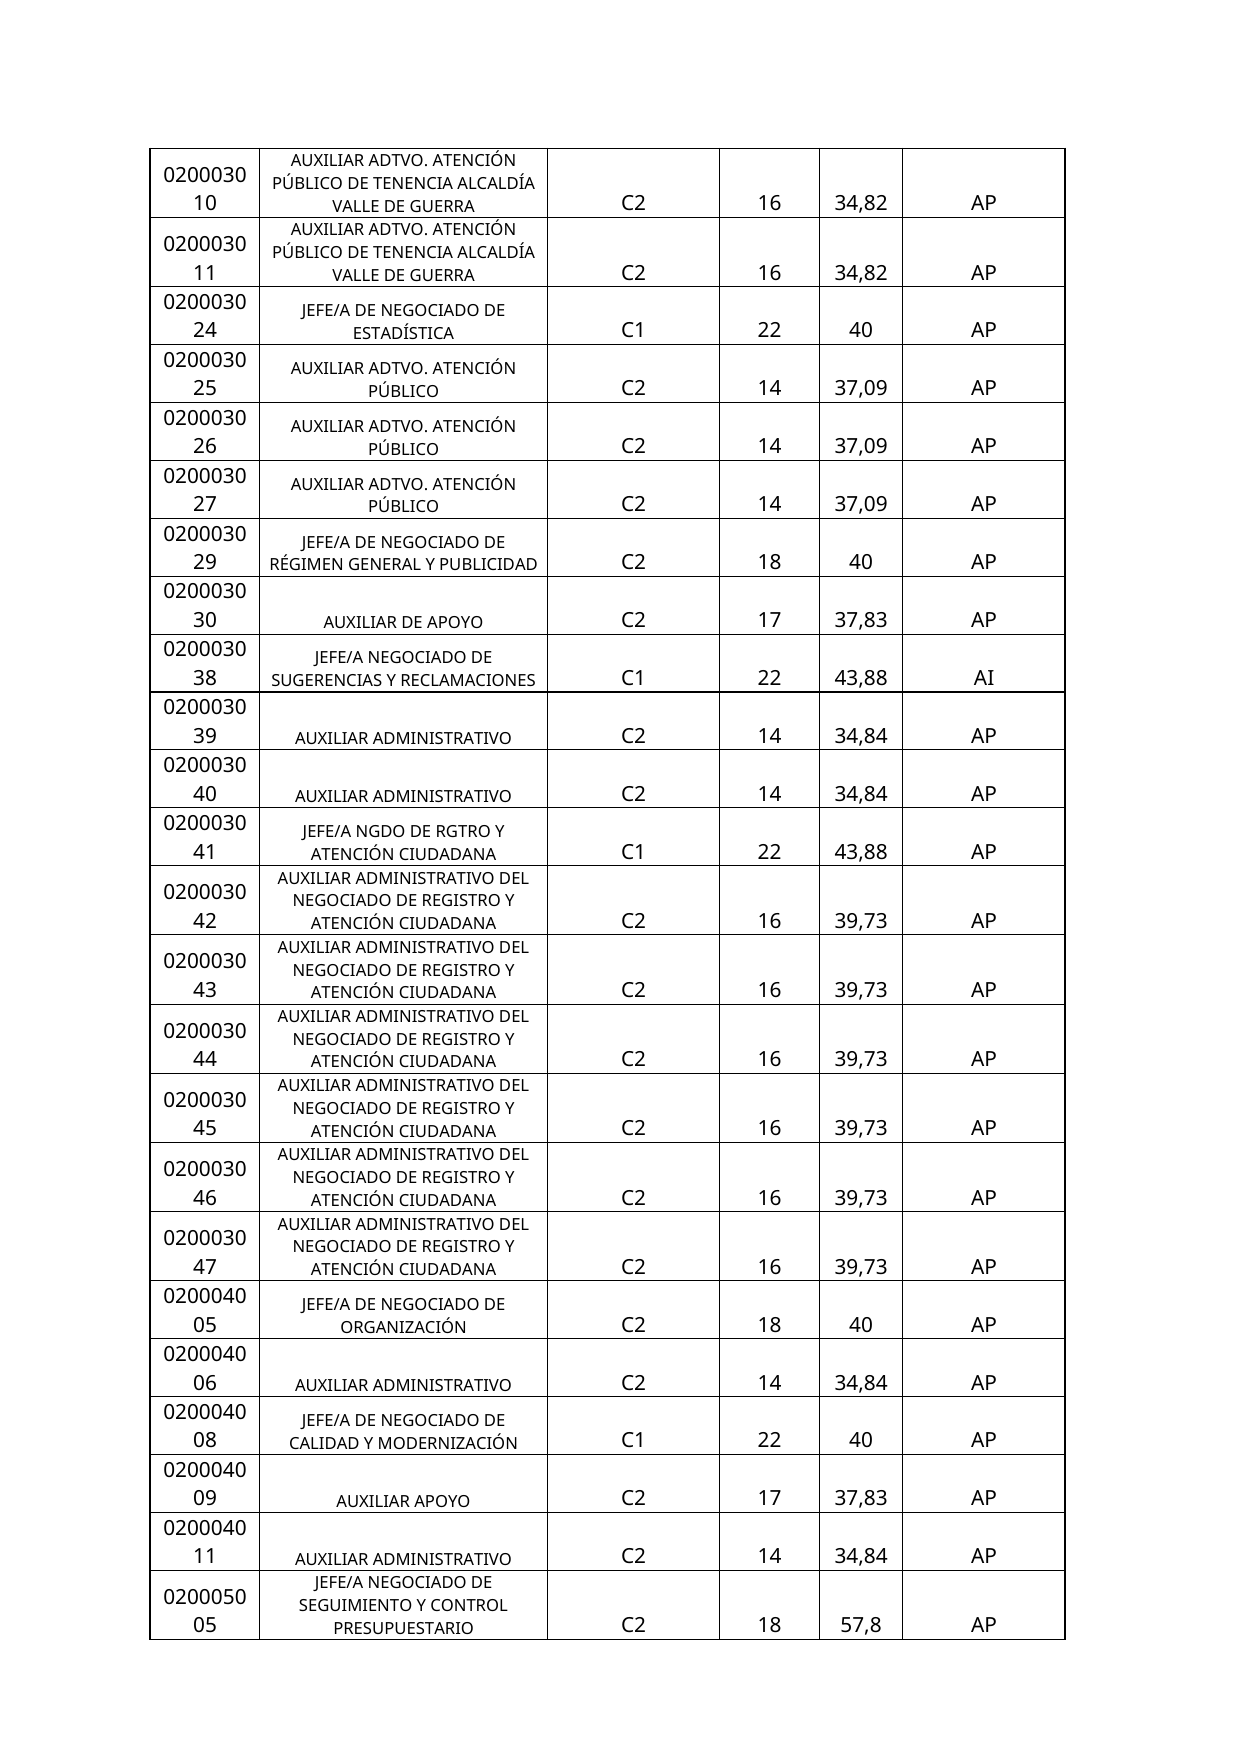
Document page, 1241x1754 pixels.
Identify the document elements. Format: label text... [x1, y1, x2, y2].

table_cell 43,88 [820, 808, 902, 865]
table_cell 16 [720, 1074, 819, 1142]
table_cell 18 [720, 1281, 819, 1338]
table_cell 020004009 [151, 1455, 259, 1512]
table_cell AUXILIAR ADMINISTRATIVO [260, 750, 547, 807]
table_cell 39,73 [820, 935, 902, 1003]
table_cell AP [903, 345, 1064, 402]
table_cell 16 [720, 1005, 819, 1073]
table_cell C2 [548, 218, 719, 286]
table_cell 020003027 [151, 461, 259, 518]
table_cell 39,73 [820, 866, 902, 934]
table_cell JEFE/A DE NEGOCIADO DE ESTADÍSTICA [260, 287, 547, 344]
table_cell 020004008 [151, 1397, 259, 1454]
table_cell 34,84 [820, 1513, 902, 1570]
table_cell JEFE/A DE NEGOCIADO DE RÉGIMEN GENERAL Y PUBLICIDAD [260, 519, 547, 576]
table_cell 14 [720, 1339, 819, 1396]
table_cell 40 [820, 1281, 902, 1338]
table_cell 020004006 [151, 1339, 259, 1396]
table_cell AP [903, 1281, 1064, 1338]
table_cell C1 [548, 808, 719, 865]
table_cell 18 [720, 519, 819, 576]
table_cell AP [903, 693, 1064, 749]
table_cell AP [903, 1074, 1064, 1142]
table_cell C2 [548, 1212, 719, 1280]
table_cell AUXILIAR ADMINISTRATIVO DEL NEGOCIADO DE REGISTRO Y ATENCIÓN CIUDADANA [260, 1074, 547, 1142]
table_cell AP [903, 1143, 1064, 1211]
table_cell 14 [720, 1513, 819, 1570]
table_cell AP [903, 577, 1064, 633]
table_cell 39,73 [820, 1143, 902, 1211]
table_cell AUXILIAR APOYO [260, 1455, 547, 1512]
table_cell 22 [720, 808, 819, 865]
table_cell AUXILIAR DE APOYO [260, 577, 547, 633]
table_cell AP [903, 750, 1064, 807]
table_cell 57,8 [820, 1571, 902, 1639]
table_cell 020003047 [151, 1212, 259, 1280]
table_cell 16 [720, 935, 819, 1003]
table_cell JEFE/A NEGOCIADO DE SEGUIMIENTO Y CONTROL PRESUPUESTARIO [260, 1571, 547, 1639]
table_cell 22 [720, 1397, 819, 1454]
table_cell JEFE/A DE NEGOCIADO DE CALIDAD Y MODERNIZACIÓN [260, 1397, 547, 1454]
table_cell 020004011 [151, 1513, 259, 1570]
table_cell 020003039 [151, 693, 259, 749]
table_cell 020003010 [151, 149, 259, 217]
table_cell C2 [548, 1281, 719, 1338]
table_cell AP [903, 1005, 1064, 1073]
table_cell 22 [720, 287, 819, 344]
table_cell 020003040 [151, 750, 259, 807]
table_cell 020005005 [151, 1571, 259, 1639]
table_cell 18 [720, 1571, 819, 1639]
table_cell C2 [548, 1143, 719, 1211]
table_cell 020003030 [151, 577, 259, 633]
table_cell AUXILIAR ADMINISTRATIVO [260, 1339, 547, 1396]
table_cell AP [903, 1397, 1064, 1454]
table_cell C2 [548, 1005, 719, 1073]
table_cell C2 [548, 461, 719, 518]
table_cell 14 [720, 461, 819, 518]
table_cell 14 [720, 750, 819, 807]
table_cell 17 [720, 577, 819, 633]
table_cell AP [903, 935, 1064, 1003]
table_cell C2 [548, 693, 719, 749]
table_cell AP [903, 519, 1064, 576]
table_cell 14 [720, 693, 819, 749]
table_cell AUXILIAR ADTVO. ATENCIÓN PÚBLICO DE TENENCIA ALCALDÍA VALLE DE GUERRA [260, 218, 547, 286]
table_cell AUXILIAR ADTVO. ATENCIÓN PÚBLICO [260, 461, 547, 518]
table_cell 40 [820, 519, 902, 576]
table_cell AUXILIAR ADMINISTRATIVO DEL NEGOCIADO DE REGISTRO Y ATENCIÓN CIUDADANA [260, 1143, 547, 1211]
table_cell AP [903, 287, 1064, 344]
table_cell AUXILIAR ADTVO. ATENCIÓN PÚBLICO DE TENENCIA ALCALDÍA VALLE DE GUERRA [260, 149, 547, 217]
table_cell 020003045 [151, 1074, 259, 1142]
table_cell C2 [548, 1513, 719, 1570]
table_cell 34,84 [820, 693, 902, 749]
table_cell 34,82 [820, 149, 902, 217]
table_cell C2 [548, 1455, 719, 1512]
table_cell C2 [548, 1339, 719, 1396]
table_cell 39,73 [820, 1005, 902, 1073]
table_cell 37,09 [820, 403, 902, 460]
table_cell C1 [548, 287, 719, 344]
table_cell AP [903, 866, 1064, 934]
table_cell 37,09 [820, 461, 902, 518]
table_cell C2 [548, 866, 719, 934]
table_cell 40 [820, 1397, 902, 1454]
table_cell 39,73 [820, 1074, 902, 1142]
table_cell 16 [720, 1143, 819, 1211]
table_cell 020003043 [151, 935, 259, 1003]
table_cell AP [903, 461, 1064, 518]
table_cell JEFE/A DE NEGOCIADO DE ORGANIZACIÓN [260, 1281, 547, 1338]
table_cell 020003026 [151, 403, 259, 460]
table_cell 22 [720, 635, 819, 691]
table_cell 34,84 [820, 1339, 902, 1396]
table_cell 020003041 [151, 808, 259, 865]
table_cell 14 [720, 403, 819, 460]
table_cell 34,84 [820, 750, 902, 807]
table_cell 020003011 [151, 218, 259, 286]
table_cell C2 [548, 149, 719, 217]
table_cell AUXILIAR ADMINISTRATIVO DEL NEGOCIADO DE REGISTRO Y ATENCIÓN CIUDADANA [260, 1005, 547, 1073]
table_cell C1 [548, 1397, 719, 1454]
table_cell 16 [720, 149, 819, 217]
table_cell 37,83 [820, 577, 902, 633]
table_cell AUXILIAR ADMINISTRATIVO DEL NEGOCIADO DE REGISTRO Y ATENCIÓN CIUDADANA [260, 1212, 547, 1280]
table_cell AUXILIAR ADMINISTRATIVO [260, 1513, 547, 1570]
table_cell C2 [548, 1571, 719, 1639]
table_cell 37,09 [820, 345, 902, 402]
table_cell 020003025 [151, 345, 259, 402]
table_cell C2 [548, 577, 719, 633]
table_cell 020003042 [151, 866, 259, 934]
table_cell 40 [820, 287, 902, 344]
table_cell AP [903, 1339, 1064, 1396]
table_cell 020003044 [151, 1005, 259, 1073]
table_cell AP [903, 1212, 1064, 1280]
table_cell 020003038 [151, 635, 259, 691]
table_cell 020003024 [151, 287, 259, 344]
table_cell AUXILIAR ADMINISTRATIVO DEL NEGOCIADO DE REGISTRO Y ATENCIÓN CIUDADANA [260, 866, 547, 934]
table_cell 43,88 [820, 635, 902, 691]
table_cell C2 [548, 345, 719, 402]
table_cell C2 [548, 403, 719, 460]
table_cell AP [903, 1513, 1064, 1570]
table_cell AP [903, 403, 1064, 460]
table_cell AUXILIAR ADMINISTRATIVO [260, 693, 547, 749]
table_cell C2 [548, 519, 719, 576]
table_cell AP [903, 808, 1064, 865]
table_cell AUXILIAR ADMINISTRATIVO DEL NEGOCIADO DE REGISTRO Y ATENCIÓN CIUDADANA [260, 935, 547, 1003]
table_cell AP [903, 149, 1064, 217]
table_cell AI [903, 635, 1064, 691]
table_cell C2 [548, 750, 719, 807]
table_cell JEFE/A NEGOCIADO DE SUGERENCIAS Y RECLAMACIONES [260, 635, 547, 691]
table_cell AUXILIAR ADTVO. ATENCIÓN PÚBLICO [260, 403, 547, 460]
table_cell C2 [548, 935, 719, 1003]
table_cell 020004005 [151, 1281, 259, 1338]
table_cell 17 [720, 1455, 819, 1512]
table_cell 39,73 [820, 1212, 902, 1280]
table_cell AP [903, 1455, 1064, 1512]
table_cell 14 [720, 345, 819, 402]
table_cell 020003029 [151, 519, 259, 576]
table_cell C2 [548, 1074, 719, 1142]
table_cell JEFE/A NGDO DE RGTRO Y ATENCIÓN CIUDADANA [260, 808, 547, 865]
table_cell 16 [720, 218, 819, 286]
table_cell AP [903, 218, 1064, 286]
table_cell 020003046 [151, 1143, 259, 1211]
table_cell 37,83 [820, 1455, 902, 1512]
table_cell 16 [720, 866, 819, 934]
table_cell 16 [720, 1212, 819, 1280]
table_cell AUXILIAR ADTVO. ATENCIÓN PÚBLICO [260, 345, 547, 402]
table_cell 34,82 [820, 218, 902, 286]
table_cell C1 [548, 635, 719, 691]
table_cell AP [903, 1571, 1064, 1639]
